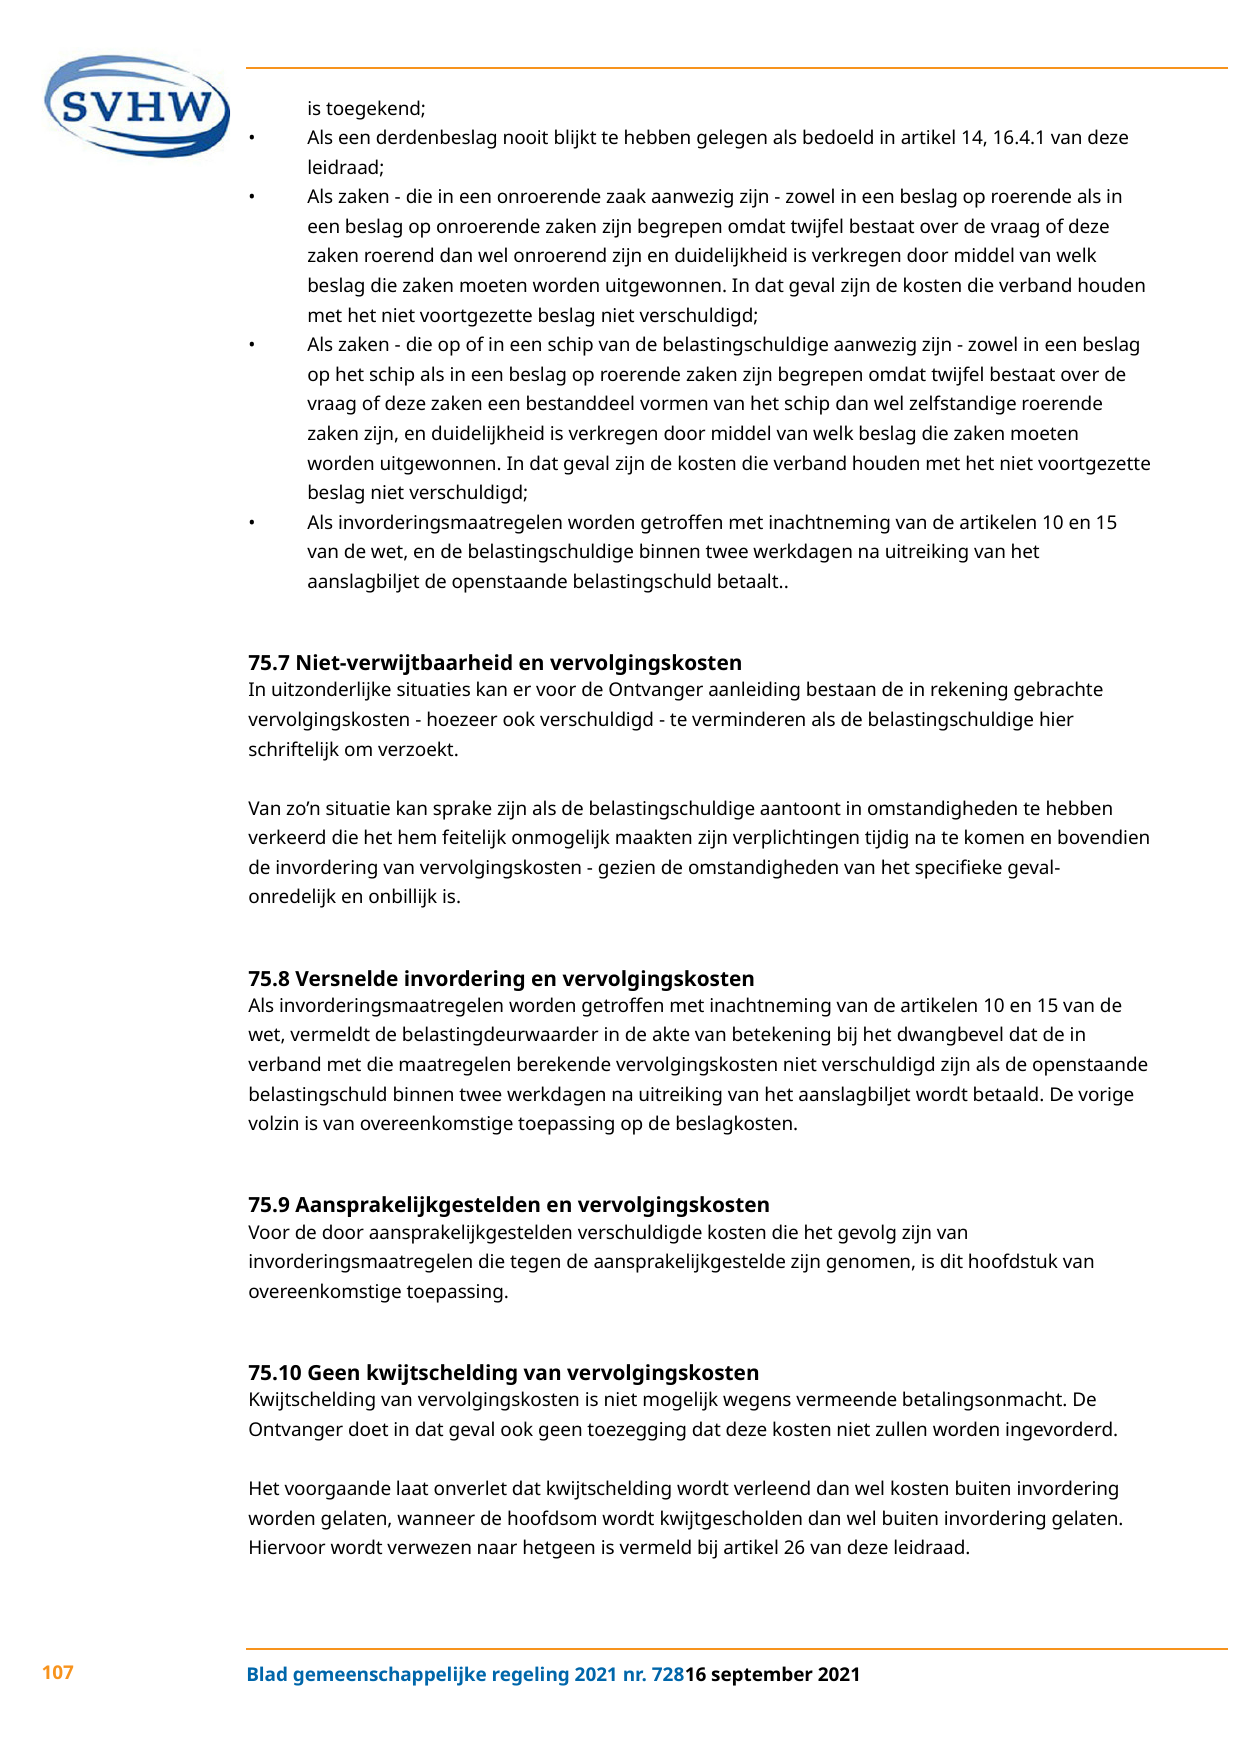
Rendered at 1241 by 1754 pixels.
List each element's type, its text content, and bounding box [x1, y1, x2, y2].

list Als zaken - die in een onroerende zaak aanwezig zijn - zowel in een beslag op roerende als in een beslag op onroerende zaken zijn begrepen omdat twijfel bestaat over de vraag of deze zaken roerend dan wel onroerend zijn en duidelijkheid is verkregen door middel van welk beslag die zaken moeten worden uitgewonnen. In dat geval zijn de kosten die verband houden met het niet voortgezette beslag niet verschuldigd; [248, 183, 1152, 328]
text 75.9 Aansprakelijkgestelden en vervolgingskosten [248, 1190, 1152, 1219]
text Voor de door aansprakelijkgestelden verschuldigde kosten die het gevolg zijn van invorderingsmaatregelen die tegen de aansprakelijkgestelde zijn genomen, is dit hoofdstuk van overeenkomstige toepassing. [248, 1219, 1152, 1304]
picture [41, 47, 231, 172]
list Als zaken - die op of in een schip van de belastingschuldige aanwezig zijn - zowel in een beslag op het schip als in een beslag op roerende zaken zijn begrepen omdat twijfel bestaat over de vraag of deze zaken een bestanddeel vormen van het schip dan wel zelfstandige roerende zaken zijn, en duidelijkheid is verkregen door middel van welk beslag die zaken moeten worden uitgewonnen. In dat geval zijn de kosten die verband houden met het niet voortgezette beslag niet verschuldigd; [248, 331, 1152, 505]
text 75.10 Geen kwijtschelding van vervolgingskosten [248, 1358, 1152, 1386]
text In uitzonderlijke situaties kan er voor de Ontvanger aanleiding bestaan de in rekening gebrachte vervolgingskosten - hoezeer ook verschuldigd - te verminderen als de belastingschuldige hier schriftelijk om verzoekt. [248, 677, 1152, 761]
text Als invorderingsmaatregelen worden getroffen met inachtneming van de artikelen 10 en 15 van de wet, vermeldt de belastingdeurwaarder in de akte van betekening bij het dwangbevel dat de in verband met die maatregelen berekende vervolgingskosten niet verschuldigd zijn als de openstaande belastingschuld binnen twee werkdagen na uitreiking van het aanslagbiljet wordt betaald. De vorige volzin is van overeenkomstige toepassing op de beslagkosten. [248, 992, 1152, 1136]
list Als invorderingsmaatregelen worden getroffen met inachtneming van de artikelen 10 en 15 van de wet, en de belastingschuldige binnen twee werkdagen na uitreiking van het aanslagbiljet de openstaande belastingschuld betaalt.. [248, 509, 1152, 594]
list is toegekend; [248, 95, 1152, 121]
text Het voorgaande laat onverlet dat kwijtschelding wordt verleend dan wel kosten buiten invordering worden gelaten, wanneer de hoofdsom wordt kwijtgescholden dan wel buiten invordering gelaten. Hiervoor wordt verwezen naar hetgeen is vermeld bij artikel 26 van deze leidraad. [248, 1475, 1152, 1560]
text 75.7 Niet-verwijtbaarheid en vervolgingskosten [248, 648, 1152, 677]
text 75.8 Versnelde invordering en vervolgingskosten [248, 964, 1152, 992]
text Kwijtschelding van vervolgingskosten is niet mogelijk wegens vermeende betalingsonmacht. De Ontvanger doet in dat geval ook geen toezegging dat deze kosten niet zullen worden ingevorderd. [248, 1386, 1152, 1442]
text Van zo’n situatie kan sprake zijn als de belastingschuldige aantoont in omstandigheden te hebben verkeerd die het hem feitelijk onmogelijk maakten zijn verplichtingen tijdig na te komen en bovendien de invordering van vervolgingskosten - gezien de omstandigheden van het specifieke geval- onredelijk en onbillijk is. [248, 795, 1152, 909]
list Als een derdenbeslag nooit blijkt te hebben gelegen als bedoeld in artikel 14, 16.4.1 van deze leidraad; [248, 124, 1152, 180]
